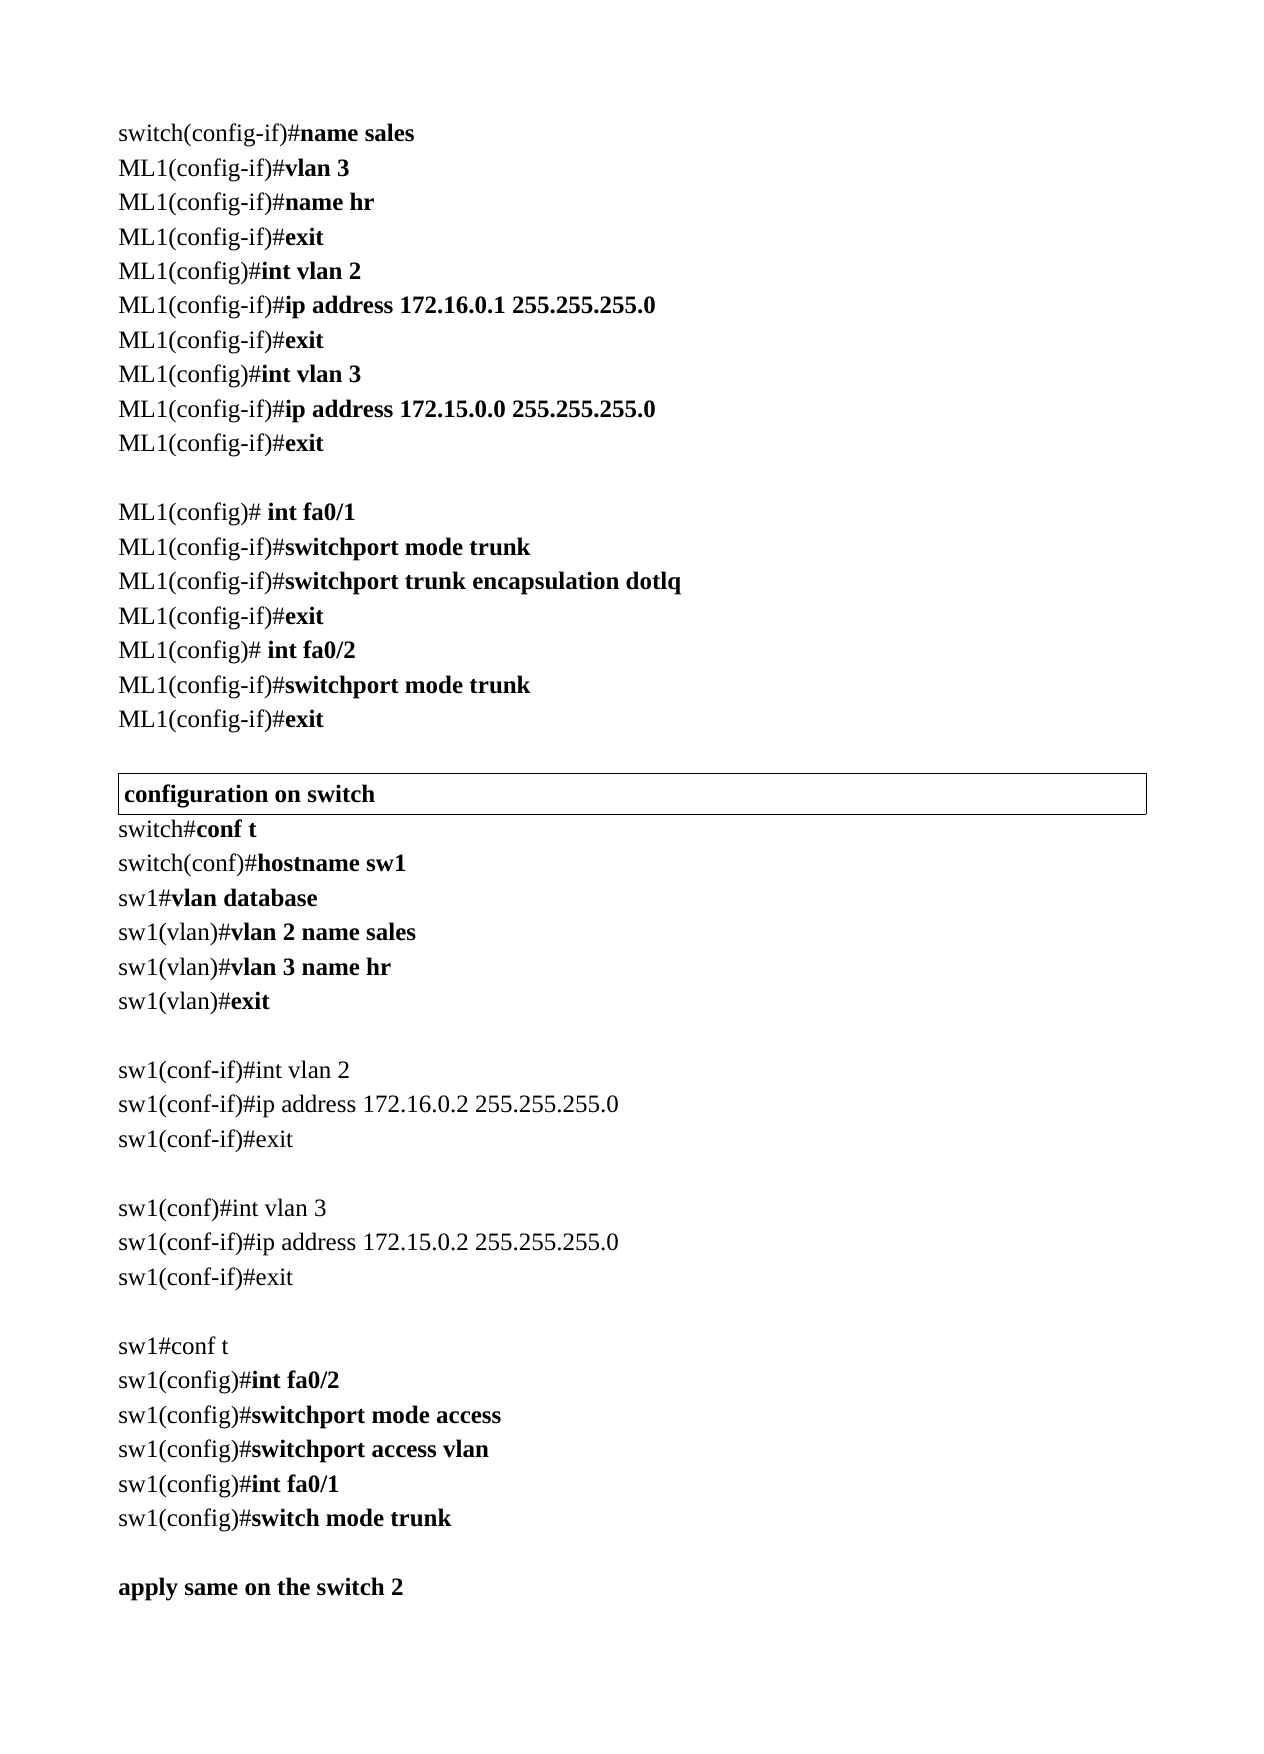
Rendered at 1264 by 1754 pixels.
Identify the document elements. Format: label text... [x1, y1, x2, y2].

text sw1(vlan)#exit [118, 986, 1110, 1015]
text sw1(conf)#int vlan 3 [118, 1193, 1110, 1222]
text sw1(conf-if)#exit [118, 1262, 1110, 1291]
table_header configuration on switch [119, 774, 1146, 813]
text ML1(config-if)#exit [118, 222, 1110, 250]
text switch#conf t [118, 815, 1110, 842]
text sw1(vlan)#vlan 3 name hr [118, 952, 1110, 980]
text sw1(conf-if)#int vlan 2 [118, 1055, 1110, 1084]
text ML1(config-if)#vlan 3 [118, 153, 1110, 181]
text ML1(config-if)#exit [118, 704, 1110, 733]
text ML1(config-if)#exit [118, 325, 1110, 354]
text sw1(config)#int fa0/1 [118, 1469, 1110, 1497]
text sw1(conf-if)#ip address 172.15.0.2 255.255.255.0 [118, 1227, 1110, 1256]
text sw1(conf-if)#ip address 172.16.0.2 255.255.255.0 [118, 1089, 1110, 1118]
text switch(config-if)#name sales [118, 118, 1110, 147]
text ML1(config-if)#switchport trunk encapsulation dotlq [118, 566, 1110, 595]
text ML1(config)#int vlan 2 [118, 256, 1110, 285]
text sw1(conf-if)#exit [118, 1124, 1110, 1153]
text sw1(config)#switchport mode access [118, 1400, 1110, 1428]
text sw1(config)#switchport access vlan [118, 1434, 1110, 1463]
text ML1(config-if)#ip address 172.16.0.1 255.255.255.0 [118, 291, 1110, 319]
text sw1(vlan)#vlan 2 name sales [118, 917, 1110, 946]
text ML1(config-if)#switchport mode trunk [118, 670, 1110, 698]
text ML1(config-if)#ip address 172.15.0.0 255.255.255.0 [118, 394, 1110, 423]
text ML1(config-if)#exit [118, 428, 1110, 457]
text sw1(config)#int fa0/2 [118, 1365, 1110, 1394]
text ML1(config-if)#exit [118, 601, 1110, 629]
text ML1(config-if)#name hr [118, 187, 1110, 216]
text sw1(config)#switch mode trunk [118, 1503, 1110, 1532]
text ML1(config)# int fa0/2 [118, 635, 1110, 664]
text ML1(config)# int fa0/1 [118, 497, 1110, 526]
text sw1#conf t [118, 1331, 1110, 1359]
text sw1#vlan database [118, 883, 1110, 911]
text switch(conf)#hostname sw1 [118, 848, 1110, 877]
text ML1(config-if)#switchport mode trunk [118, 532, 1110, 561]
text apply same on the switch 2 [118, 1572, 1110, 1601]
text ML1(config)#int vlan 3 [118, 359, 1110, 388]
